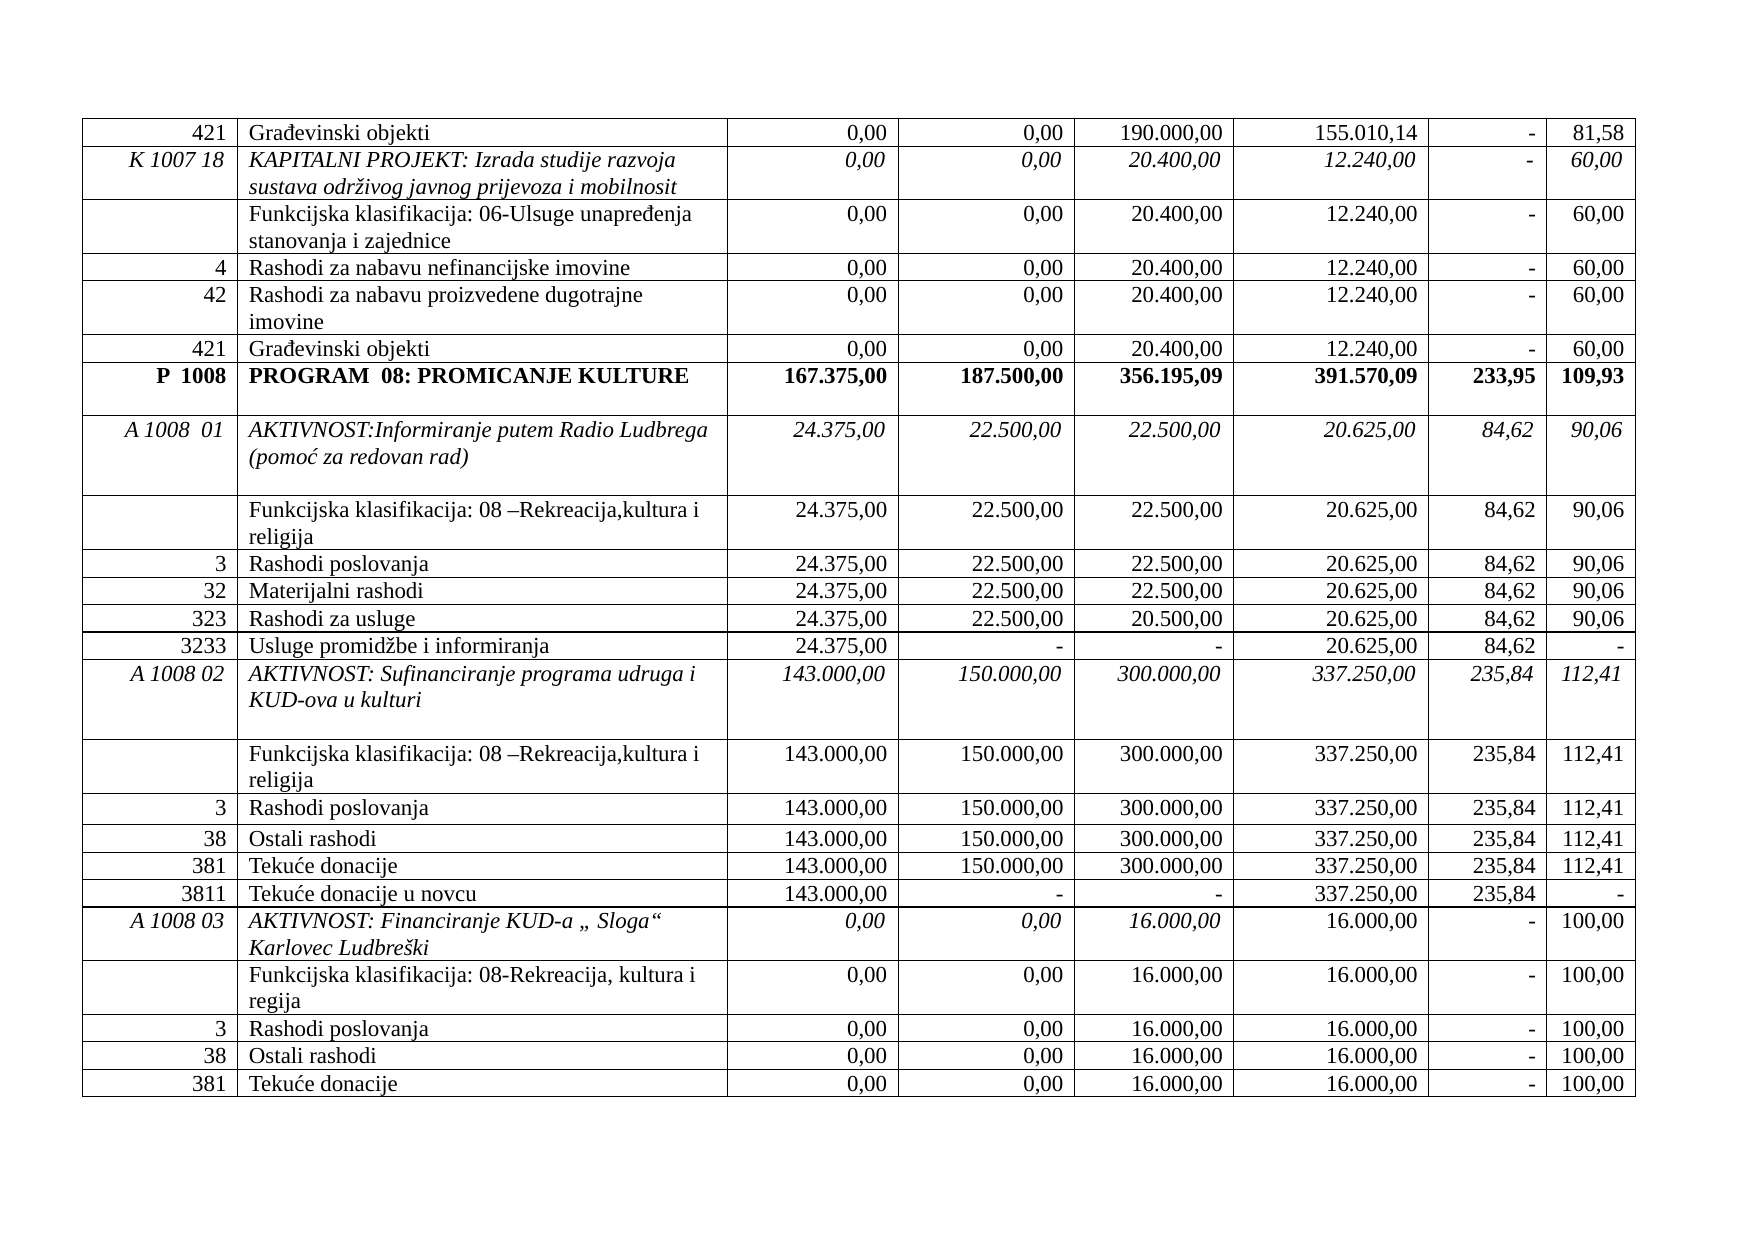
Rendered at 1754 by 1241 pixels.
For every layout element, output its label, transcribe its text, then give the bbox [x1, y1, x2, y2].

table_cell 235,84 [1429, 660, 1546, 739]
table_cell 0,00 [728, 254, 898, 280]
table_cell 3 [83, 1015, 237, 1041]
table_cell 16.000,00 [1075, 961, 1233, 1014]
table_cell 24.375,00 [728, 496, 898, 549]
table_cell 12.240,00 [1234, 200, 1428, 253]
table_cell 24.375,00 [728, 605, 898, 631]
table_cell Rashodi za usluge [238, 605, 727, 631]
table_cell 84,62 [1429, 416, 1546, 495]
table_cell - [1075, 633, 1233, 659]
table_cell 0,00 [728, 281, 898, 334]
table_cell 20.400,00 [1075, 335, 1233, 362]
table_cell 0,00 [899, 1015, 1074, 1041]
table_cell K 1007 18 [83, 147, 237, 199]
table_cell 356.195,09 [1075, 363, 1233, 415]
table_cell 3233 [83, 633, 237, 659]
table_cell - [1075, 880, 1233, 906]
table_cell 100,00 [1547, 1042, 1635, 1069]
table_cell 81,58 [1547, 119, 1635, 146]
table_cell 42 [83, 281, 237, 334]
table_cell - [899, 880, 1074, 906]
table_cell 12.240,00 [1234, 281, 1428, 334]
table_cell 90,06 [1547, 416, 1635, 495]
table_cell 0,00 [899, 961, 1074, 1014]
table_cell 143.000,00 [728, 740, 898, 793]
table_cell - [1429, 908, 1546, 960]
table_cell 24.375,00 [728, 550, 898, 577]
table_cell 90,06 [1547, 605, 1635, 631]
table_cell Tekuće donacije u novcu [238, 880, 727, 906]
table_cell 155.010,14 [1234, 119, 1428, 146]
table_cell 16.000,00 [1075, 908, 1233, 960]
table_cell 381 [83, 1070, 237, 1096]
table_cell 60,00 [1547, 147, 1635, 199]
table_cell 84,62 [1429, 550, 1546, 577]
table_cell 0,00 [728, 908, 898, 960]
table_cell Ostali rashodi [238, 1042, 727, 1069]
table_cell 112,41 [1547, 660, 1635, 739]
table_cell 90,06 [1547, 578, 1635, 604]
table_cell 391.570,09 [1234, 363, 1428, 415]
table_cell 22.500,00 [899, 550, 1074, 577]
table_cell 143.000,00 [728, 853, 898, 879]
table_cell - [1429, 335, 1546, 362]
table_cell 84,62 [1429, 633, 1546, 659]
table_cell 0,00 [899, 1070, 1074, 1096]
table_cell Usluge promidžbe i informiranja [238, 633, 727, 659]
table_cell 233,95 [1429, 363, 1546, 415]
table_cell Rashodi poslovanja [238, 550, 727, 577]
table_cell 235,84 [1429, 740, 1546, 793]
table_cell 337.250,00 [1234, 794, 1428, 824]
table_cell 112,41 [1547, 825, 1635, 852]
table_cell KAPITALNI PROJEKT: Izrada studije razvoja sustava održivog javnog prijevoza i mobilnosit [238, 147, 727, 199]
table_cell - [1429, 254, 1546, 280]
table_cell 22.500,00 [899, 496, 1074, 549]
table_cell [83, 496, 237, 549]
table_cell 300.000,00 [1075, 825, 1233, 852]
table_cell - [899, 633, 1074, 659]
table_cell 150.000,00 [899, 740, 1074, 793]
table_cell 22.500,00 [1075, 550, 1233, 577]
table_cell 22.500,00 [899, 416, 1074, 495]
table_cell Rashodi poslovanja [238, 1015, 727, 1041]
table_cell - [1429, 147, 1546, 199]
table_cell 20.400,00 [1075, 254, 1233, 280]
table_cell 20.400,00 [1075, 200, 1233, 253]
table_cell 60,00 [1547, 254, 1635, 280]
table_cell 3 [83, 550, 237, 577]
table_cell Funkcijska klasifikacija: 08 –Rekreacija,kultura i religija [238, 496, 727, 549]
table_cell 150.000,00 [899, 825, 1074, 852]
table_cell 16.000,00 [1075, 1042, 1233, 1069]
table_cell 22.500,00 [899, 578, 1074, 604]
table_cell 22.500,00 [1075, 416, 1233, 495]
table_cell 90,06 [1547, 550, 1635, 577]
table_cell 143.000,00 [728, 794, 898, 824]
table_cell 143.000,00 [728, 880, 898, 906]
table_cell Građevinski objekti [238, 119, 727, 146]
table_cell 337.250,00 [1234, 660, 1428, 739]
table_cell 143.000,00 [728, 825, 898, 852]
table_cell 337.250,00 [1234, 740, 1428, 793]
table_cell 84,62 [1429, 578, 1546, 604]
table_cell A 1008 03 [83, 908, 237, 960]
table_cell 100,00 [1547, 1070, 1635, 1096]
table_cell 20.625,00 [1234, 605, 1428, 631]
table_cell 16.000,00 [1234, 1015, 1428, 1041]
table_cell 235,84 [1429, 825, 1546, 852]
table_cell 0,00 [728, 200, 898, 253]
table_cell 143.000,00 [728, 660, 898, 739]
table_cell - [1547, 880, 1635, 906]
table_cell 0,00 [728, 1015, 898, 1041]
table_cell 0,00 [899, 281, 1074, 334]
table_cell Materijalni rashodi [238, 578, 727, 604]
table_cell AKTIVNOST: Sufinanciranje programa udruga i KUD-ova u kulturi [238, 660, 727, 739]
table_cell Ostali rashodi [238, 825, 727, 852]
table_cell 0,00 [899, 1042, 1074, 1069]
table_cell Tekuće donacije [238, 1070, 727, 1096]
table_cell AKTIVNOST:Informiranje putem Radio Ludbrega (pomoć za redovan rad) [238, 416, 727, 495]
table_cell 0,00 [728, 335, 898, 362]
table_cell Rashodi poslovanja [238, 794, 727, 824]
table_cell 38 [83, 825, 237, 852]
table_cell Rashodi za nabavu proizvedene dugotrajne imovine [238, 281, 727, 334]
table_cell 3 [83, 794, 237, 824]
table_cell 20.625,00 [1234, 550, 1428, 577]
table_cell 0,00 [728, 1042, 898, 1069]
table_cell 22.500,00 [1075, 496, 1233, 549]
table_cell - [1547, 633, 1635, 659]
table_cell 24.375,00 [728, 578, 898, 604]
table_cell - [1429, 961, 1546, 1014]
table_cell 100,00 [1547, 961, 1635, 1014]
table_cell 421 [83, 335, 237, 362]
table_cell 235,84 [1429, 853, 1546, 879]
table_cell 24.375,00 [728, 633, 898, 659]
table_cell 337.250,00 [1234, 880, 1428, 906]
table_cell AKTIVNOST: Financiranje KUD-a „ Sloga“ Karlovec Ludbreški [238, 908, 727, 960]
table_cell - [1429, 119, 1546, 146]
table_cell 150.000,00 [899, 660, 1074, 739]
table_cell 300.000,00 [1075, 740, 1233, 793]
table_cell 20.625,00 [1234, 578, 1428, 604]
table_cell 112,41 [1547, 740, 1635, 793]
table_cell 12.240,00 [1234, 147, 1428, 199]
table_cell 22.500,00 [899, 605, 1074, 631]
table_cell 0,00 [728, 147, 898, 199]
table_cell - [1429, 1015, 1546, 1041]
table_cell 3811 [83, 880, 237, 906]
table_cell 190.000,00 [1075, 119, 1233, 146]
table_cell 16.000,00 [1234, 1070, 1428, 1096]
table_cell - [1429, 1070, 1546, 1096]
table_cell 16.000,00 [1234, 1042, 1428, 1069]
table_cell 112,41 [1547, 794, 1635, 824]
table_cell 0,00 [728, 119, 898, 146]
table_cell A 1008 02 [83, 660, 237, 739]
table_cell 16.000,00 [1075, 1070, 1233, 1096]
table_cell 167.375,00 [728, 363, 898, 415]
table_cell 109,93 [1547, 363, 1635, 415]
table_cell Funkcijska klasifikacija: 06-Ulsuge unapređenja stanovanja i zajednice [238, 200, 727, 253]
table_cell 0,00 [728, 1070, 898, 1096]
table_cell 60,00 [1547, 200, 1635, 253]
table_cell 32 [83, 578, 237, 604]
table_cell 4 [83, 254, 237, 280]
table_cell 16.000,00 [1075, 1015, 1233, 1041]
table_cell 24.375,00 [728, 416, 898, 495]
table_cell [83, 961, 237, 1014]
table_cell 0,00 [899, 254, 1074, 280]
table_cell PROGRAM 08: PROMICANJE KULTURE [238, 363, 727, 415]
table_cell 187.500,00 [899, 363, 1074, 415]
table_cell 300.000,00 [1075, 794, 1233, 824]
table_cell 84,62 [1429, 605, 1546, 631]
table_cell 150.000,00 [899, 853, 1074, 879]
table_cell Rashodi za nabavu nefinancijske imovine [238, 254, 727, 280]
table_cell 60,00 [1547, 335, 1635, 362]
table_cell 235,84 [1429, 794, 1546, 824]
table_cell 84,62 [1429, 496, 1546, 549]
table_cell 337.250,00 [1234, 853, 1428, 879]
table_cell 300.000,00 [1075, 853, 1233, 879]
table_cell 100,00 [1547, 908, 1635, 960]
table_cell 12.240,00 [1234, 254, 1428, 280]
table_cell 90,06 [1547, 496, 1635, 549]
table_cell 38 [83, 1042, 237, 1069]
table_cell 0,00 [899, 908, 1074, 960]
table_cell - [1429, 1042, 1546, 1069]
table_cell [83, 200, 237, 253]
table_cell 0,00 [728, 961, 898, 1014]
table_cell Funkcijska klasifikacija: 08 –Rekreacija,kultura i religija [238, 740, 727, 793]
table_cell 12.240,00 [1234, 335, 1428, 362]
table_cell - [1429, 200, 1546, 253]
table_cell 20.500,00 [1075, 605, 1233, 631]
table_cell 0,00 [899, 200, 1074, 253]
table_cell Građevinski objekti [238, 335, 727, 362]
table_cell 0,00 [899, 119, 1074, 146]
table_cell 381 [83, 853, 237, 879]
table_cell - [1429, 281, 1546, 334]
table_cell 22.500,00 [1075, 578, 1233, 604]
table_cell 16.000,00 [1234, 908, 1428, 960]
table_cell 20.400,00 [1075, 281, 1233, 334]
table_cell 337.250,00 [1234, 825, 1428, 852]
table_cell 421 [83, 119, 237, 146]
table_cell 323 [83, 605, 237, 631]
table_cell 0,00 [899, 147, 1074, 199]
table_cell P 1008 [83, 363, 237, 415]
table_cell 16.000,00 [1234, 961, 1428, 1014]
table_cell A 1008 01 [83, 416, 237, 495]
table_cell 0,00 [899, 335, 1074, 362]
table_cell 20.625,00 [1234, 416, 1428, 495]
table_cell 60,00 [1547, 281, 1635, 334]
table_cell 100,00 [1547, 1015, 1635, 1041]
table_cell 112,41 [1547, 853, 1635, 879]
table_cell 20.625,00 [1234, 633, 1428, 659]
table_cell 235,84 [1429, 880, 1546, 906]
table_cell Tekuće donacije [238, 853, 727, 879]
table_cell 20.625,00 [1234, 496, 1428, 549]
table_cell 300.000,00 [1075, 660, 1233, 739]
table_cell 150.000,00 [899, 794, 1074, 824]
table_cell Funkcijska klasifikacija: 08-Rekreacija, kultura i regija [238, 961, 727, 1014]
table_cell 20.400,00 [1075, 147, 1233, 199]
table_cell [83, 740, 237, 793]
